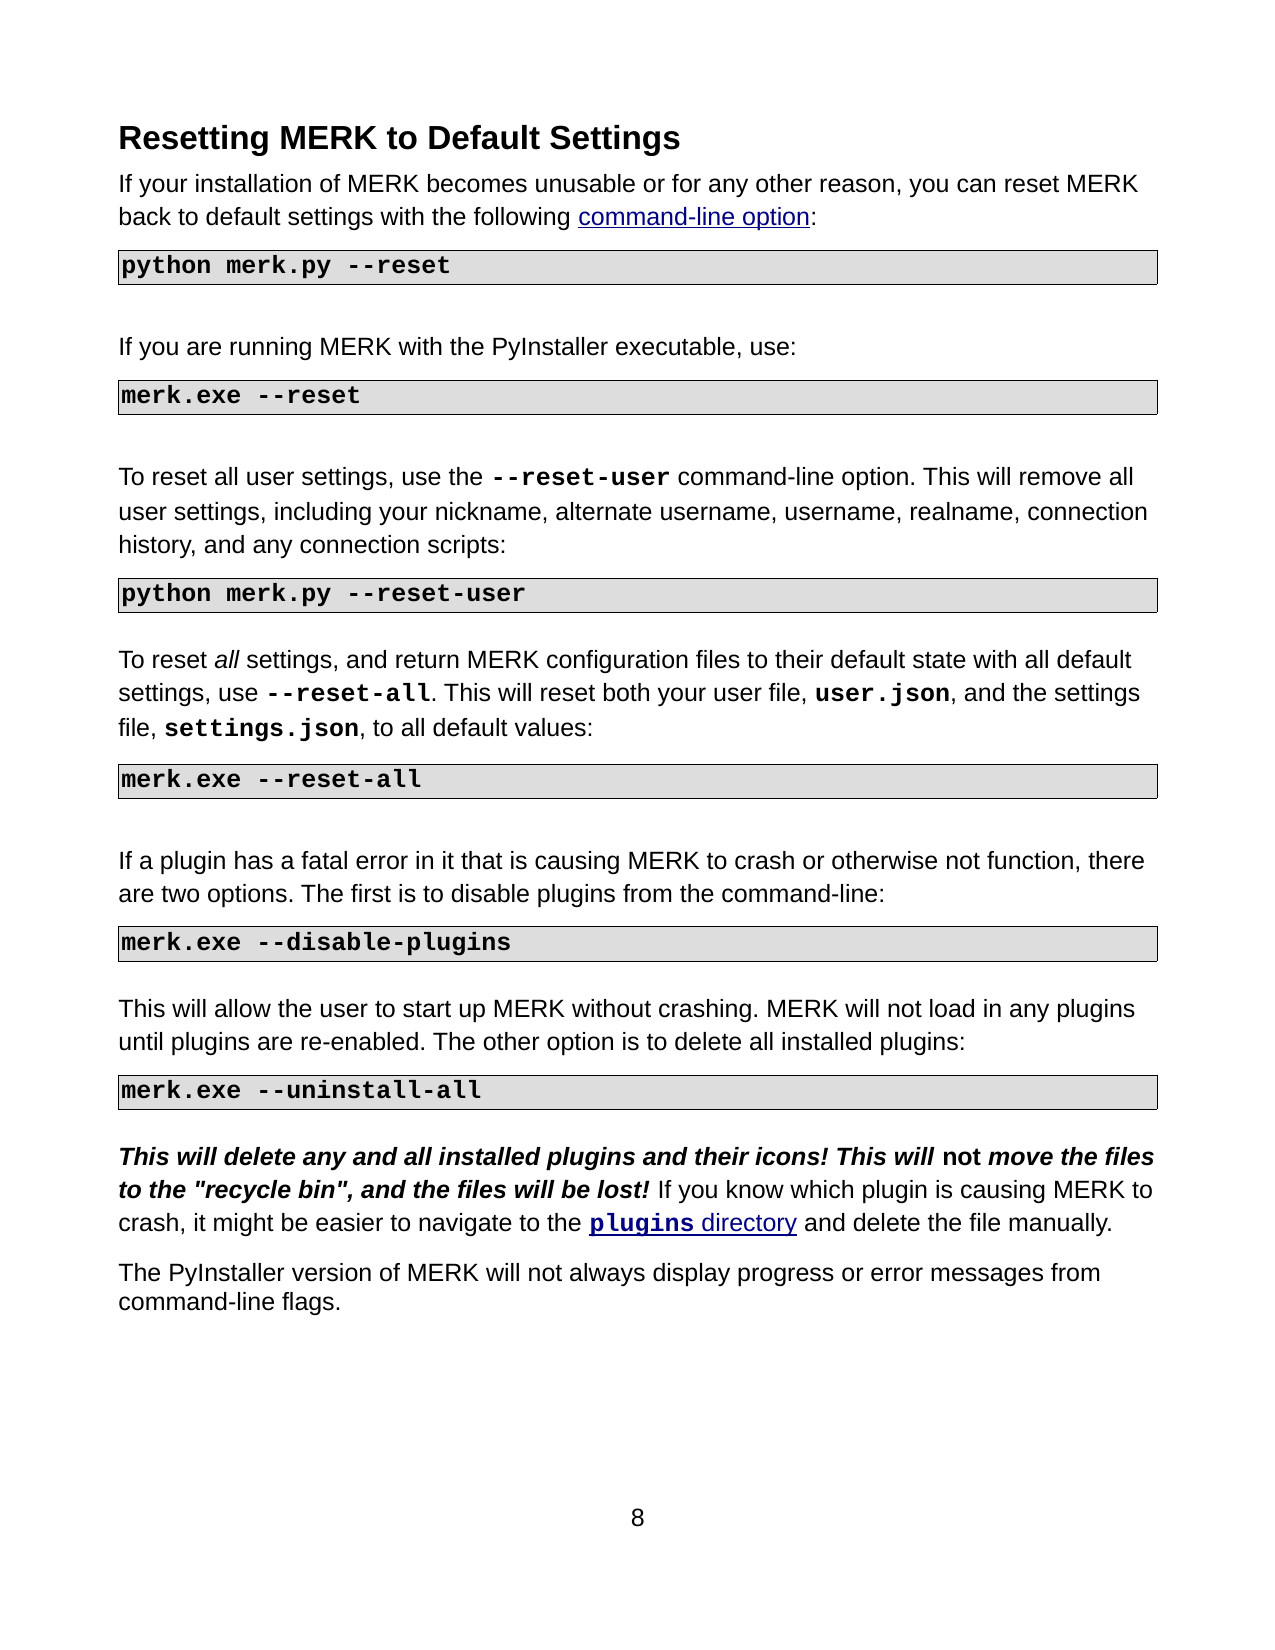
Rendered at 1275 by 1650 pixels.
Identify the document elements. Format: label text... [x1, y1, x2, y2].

table_header merk.exe --uninstall-all [119, 1076, 1157, 1109]
text The PyInstaller version of MERK will not always display progress or error messages from command-line flags. [118, 1258, 1157, 1316]
text To reset all user settings, use the --reset-user command-line option. This will remove all user settings, including your nickname, alternate username, username, realname, connection history, and any connection scripts: [118, 462, 1157, 559]
table_header merk.exe --reset [119, 381, 1157, 414]
table_header merk.exe --reset-all [119, 765, 1157, 798]
table_header python merk.py --reset-user [119, 579, 1157, 612]
text To reset all settings, and return MERK configuration files to their default state with all default settings, use --reset-all. This will reset both your user file, user.json, and the settings file, settings.json, to all default values: [118, 613, 1157, 744]
text If your installation of MERK becomes unusable or for any other reason, you can reset MERK back to default settings with the following command-line option: [118, 169, 1157, 231]
text If you are running MERK with the PyInstaller executable, use: [118, 332, 1157, 361]
text This will allow the user to start up MERK without crashing. MERK will not load in any plugins until plugins are re-enabled. The other option is to delete all installed plugins: [118, 962, 1157, 1056]
text If a plugin has a fatal error in it that is causing MERK to crash or otherwise not function, there are two options. The first is to disable plugins from the command-line: [118, 846, 1157, 907]
table_header python merk.py --reset [119, 251, 1157, 284]
subtitle Resetting MERK to Default Settings [118, 118, 1157, 157]
text This will delete any and all installed plugins and their icons! This will not move the files to the "recycle bin", and the files will be lost! If you know which plugin is causing MERK to crash, it might be easier to navigate to the plugins directory and delete the file manually. [118, 1110, 1157, 1239]
table_header merk.exe --disable-plugins [119, 927, 1157, 961]
